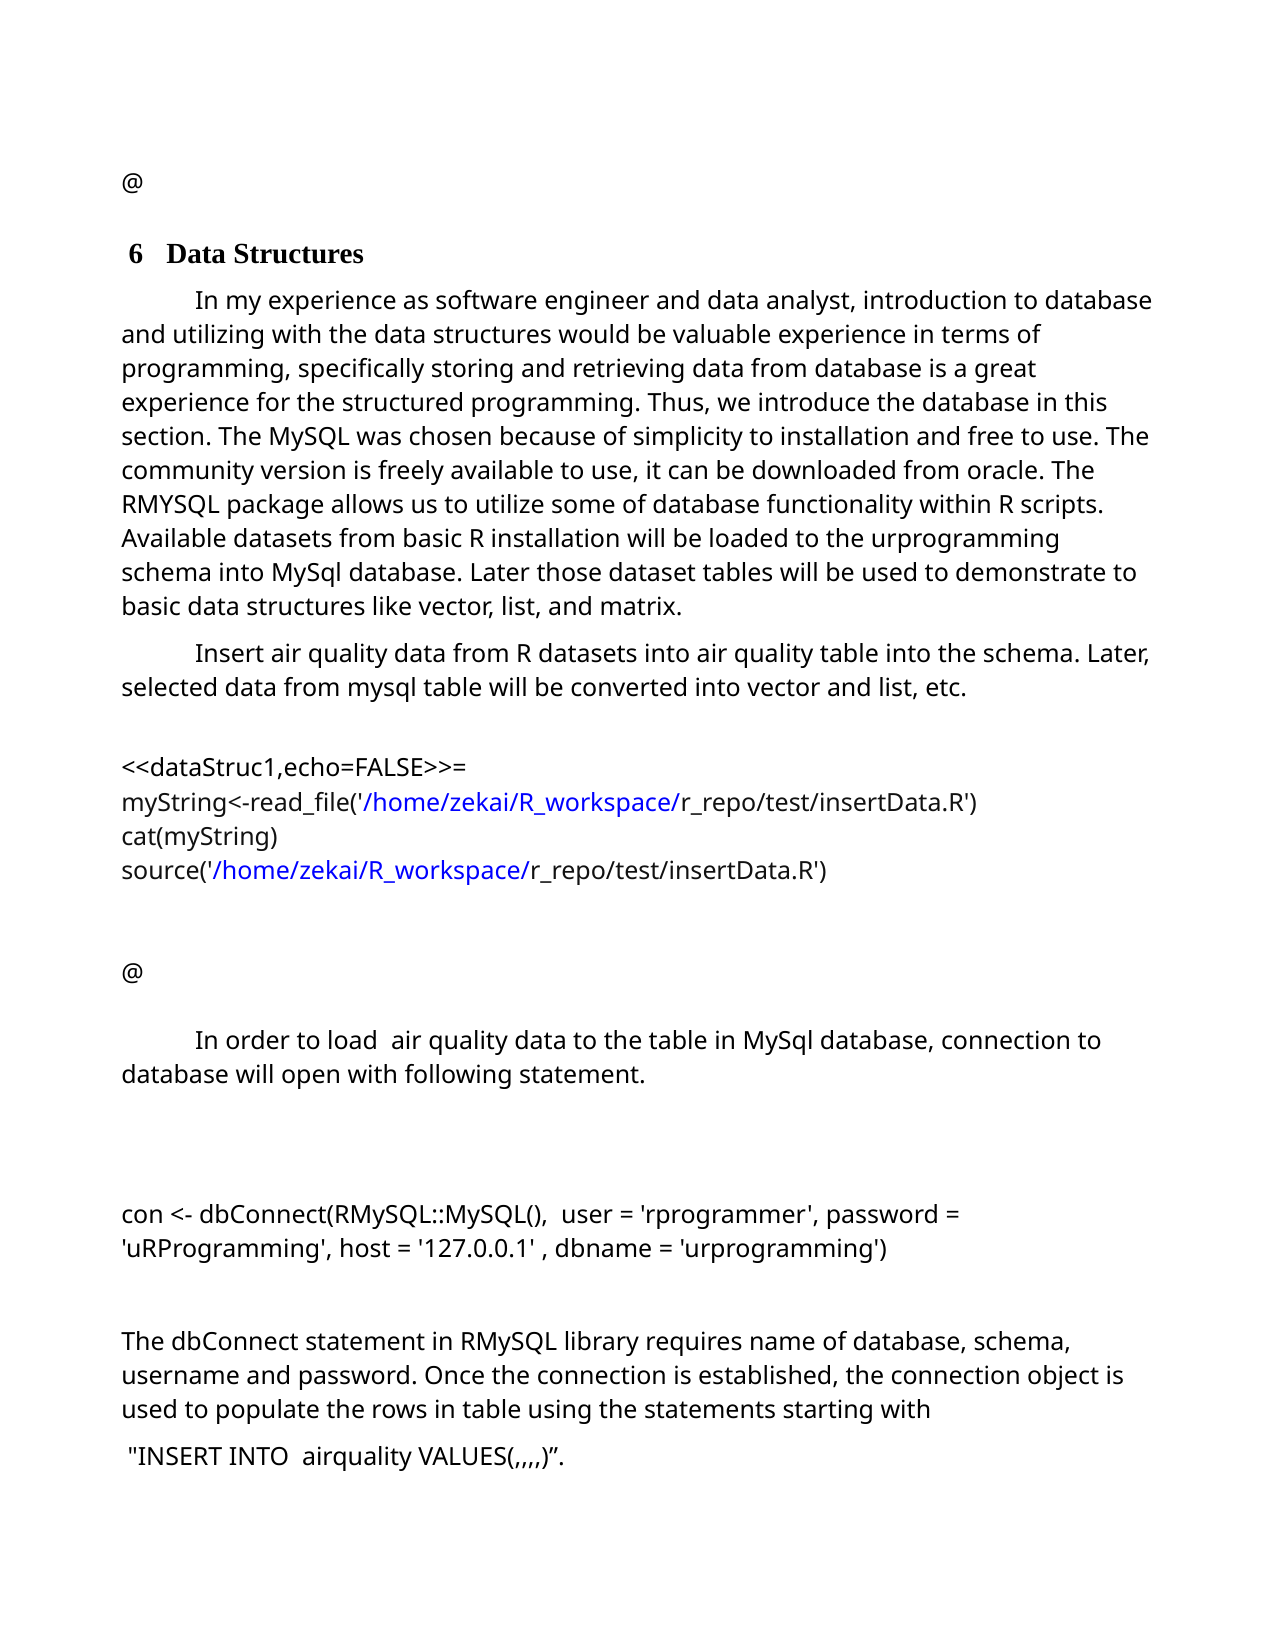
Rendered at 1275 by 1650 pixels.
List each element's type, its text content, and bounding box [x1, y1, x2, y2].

text In order to load air quality data to the table in MySql database, connection to database will open with following statement. [121, 1023, 1158, 1091]
text <<dataStruc1,echo=FALSE>>= [121, 750, 1158, 784]
text cat(myString) [121, 818, 1158, 852]
text myString<-read_file('/home/zekai/R_workspace/r_repo/test/insertData.R') [121, 784, 1158, 818]
text @ [121, 954, 1158, 988]
text source('/home/zekai/R_workspace/r_repo/test/insertData.R') [121, 852, 1158, 886]
text "INSERT INTO airquality VALUES(,,,,)”. [121, 1438, 1158, 1472]
text Insert air quality data from R datasets into air quality table into the schema. Later, selected data from mysql table will be converted into vector and list, etc. [121, 635, 1158, 703]
text In my experience as software engineer and data analyst, introduction to database and utilizing with the data structures would be valuable experience in terms of programming, specifically storing and retrieving data from database is a great experience for the structured programming. Thus, we introduce the database in this section. The MySQL was chosen because of simplicity to installation and free to use. The community version is freely available to use, it can be downloaded from oracle. The RMYSQL package allows us to utilize some of database functionality within R scripts. Available datasets from basic R installation will be loaded to the urprogramming schema into MySql database. Later those dataset tables will be used to demonstrate to basic data structures like vector, list, and matrix. [121, 282, 1158, 623]
text The dbConnect statement in RMySQL library requires name of database, schema, username and password. Once the connection is established, the connection object is used to populate the rows in table using the statements starting with [121, 1323, 1158, 1426]
subtitle Data Structures [121, 236, 1158, 270]
text @ [121, 165, 1158, 199]
text con <- dbConnect(RMySQL::MySQL(), user = 'rprogrammer', password = 'uRProgramming', host = '127.0.0.1' , dbname = 'urprogramming') [121, 1196, 1158, 1264]
